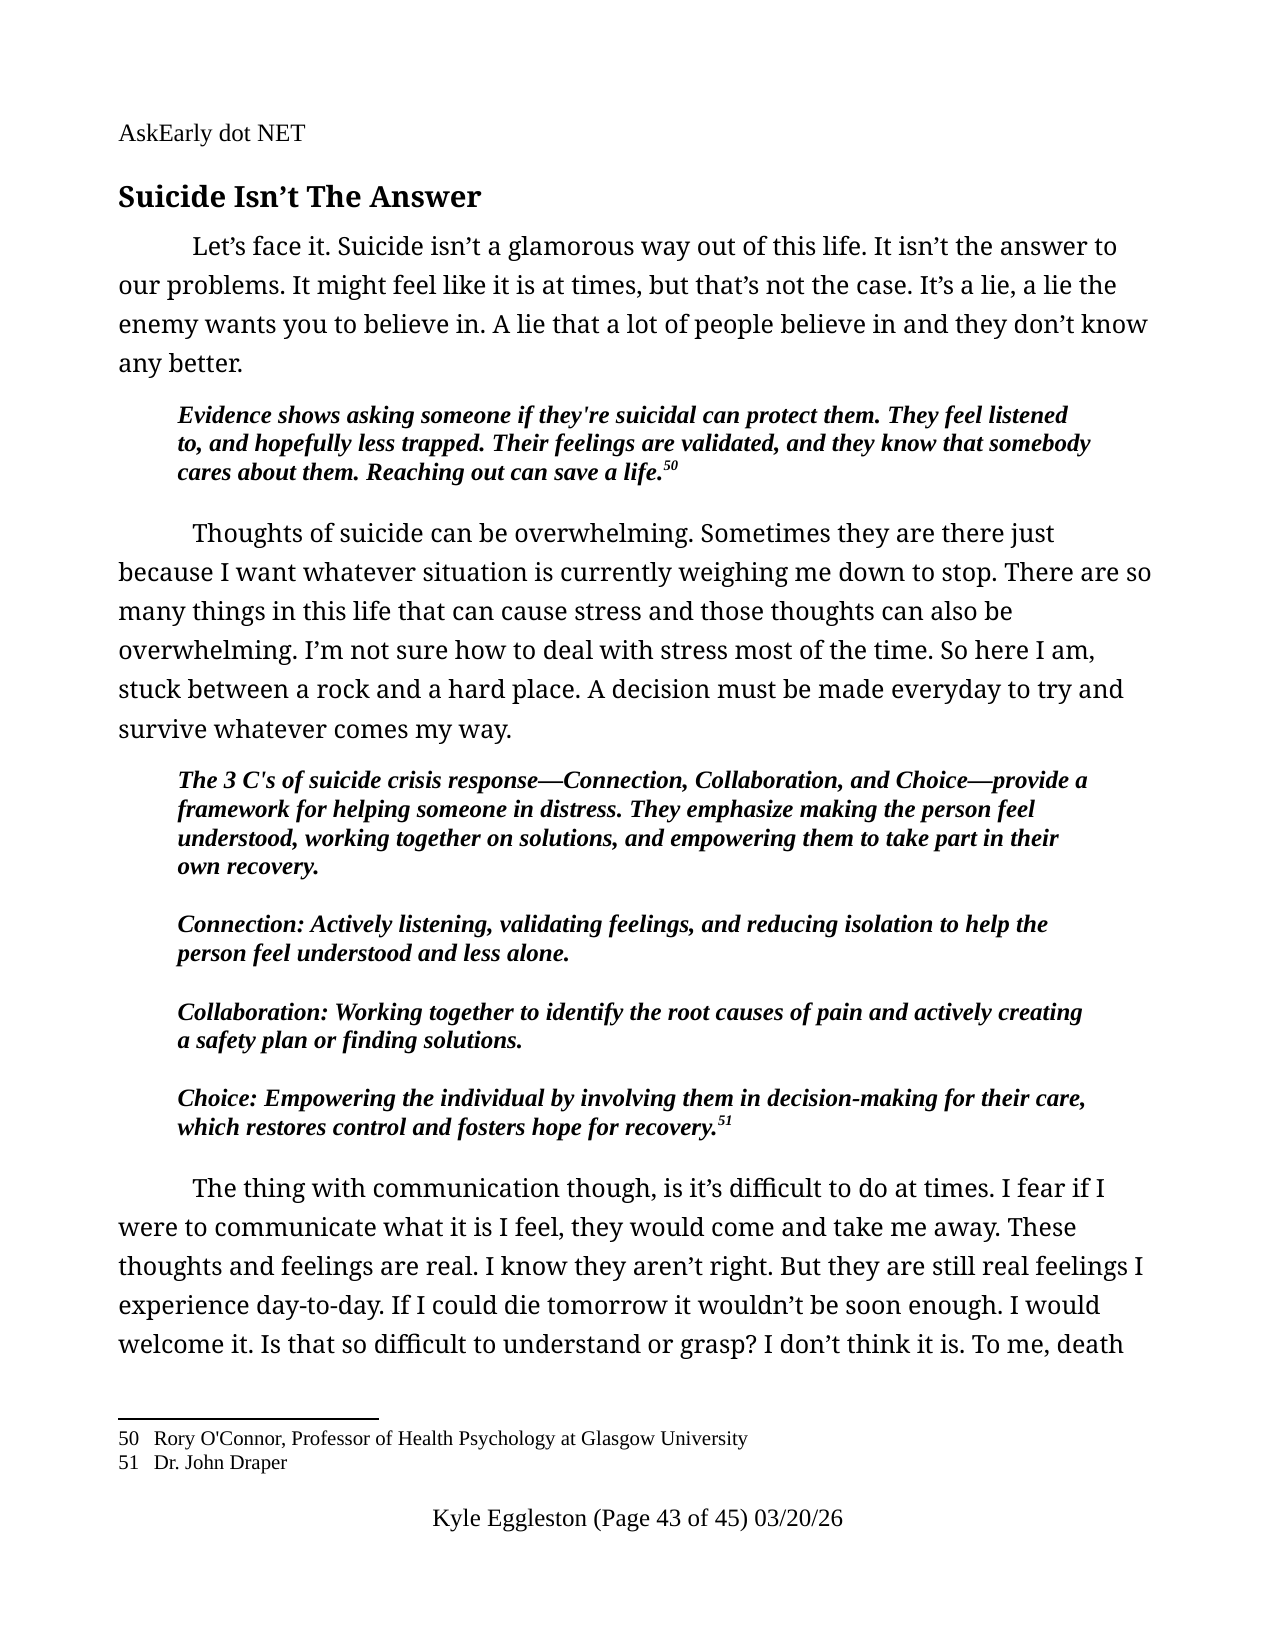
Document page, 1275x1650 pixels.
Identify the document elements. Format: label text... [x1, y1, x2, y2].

text Rory O'Connor, Professor of Health Psychology at Glasgow University [118, 1426, 1157, 1449]
subtitle Suicide Isn’t The Answer [118, 176, 1157, 216]
text Choice: Empowering the individual by involving them in decision-making for their care, which restores control and fosters hope for recovery. [177, 1083, 1098, 1141]
text Collaboration: Working together to identify the root causes of pain and actively creating a safety plan or finding solutions. [177, 997, 1098, 1054]
text Connection: Actively listening, validating feelings, and reducing isolation to help the person feel understood and less alone. [177, 909, 1098, 967]
text Thoughts of suicide can be overwhelming. Sometimes they are there just because I want whatever situation is currently weighing me down to stop. There are so many things in this life that can cause stress and those thoughts can also be overwhelming. I’m not sure how to deal with stress most of the time. So here I am, stuck between a rock and a hard place. A decision must be made everyday to try and survive whatever comes my way. [118, 516, 1157, 745]
text The thing with communication though, is it’s difficult to do at times. I fear if I were to communicate what it is I feel, they would come and take me away. These thoughts and feelings are real. I know they aren’t right. But they are still real feelings I experience day-to-day. If I could die tomorrow it wouldn’t be soon enough. I would welcome it. Is that so difficult to understand or grasp? I don’t think it is. To me, death [118, 1171, 1157, 1361]
text Let’s face it. Suicide isn’t a glamorous way out of this life. It isn’t the answer to our problems. It might feel like it is at times, but that’s not the case. It’s a lie, a lie the enemy wants you to believe in. A lie that a lot of people believe in and they don’t know any better. [118, 228, 1157, 380]
text Dr. John Draper [118, 1449, 1157, 1474]
text Evidence shows asking someone if they're suicidal can protect them. They feel listened to, and hopefully less trapped. Their feelings are validated, and they know that somebody cares about them. Reaching out can save a life. [177, 400, 1098, 486]
text The 3 C's of suicide crisis response—Connection, Collaboration, and Choice—provide a framework for helping someone in distress. They emphasize making the person feel understood, working together on solutions, and empowering them to take part in their own recovery. [177, 765, 1098, 880]
